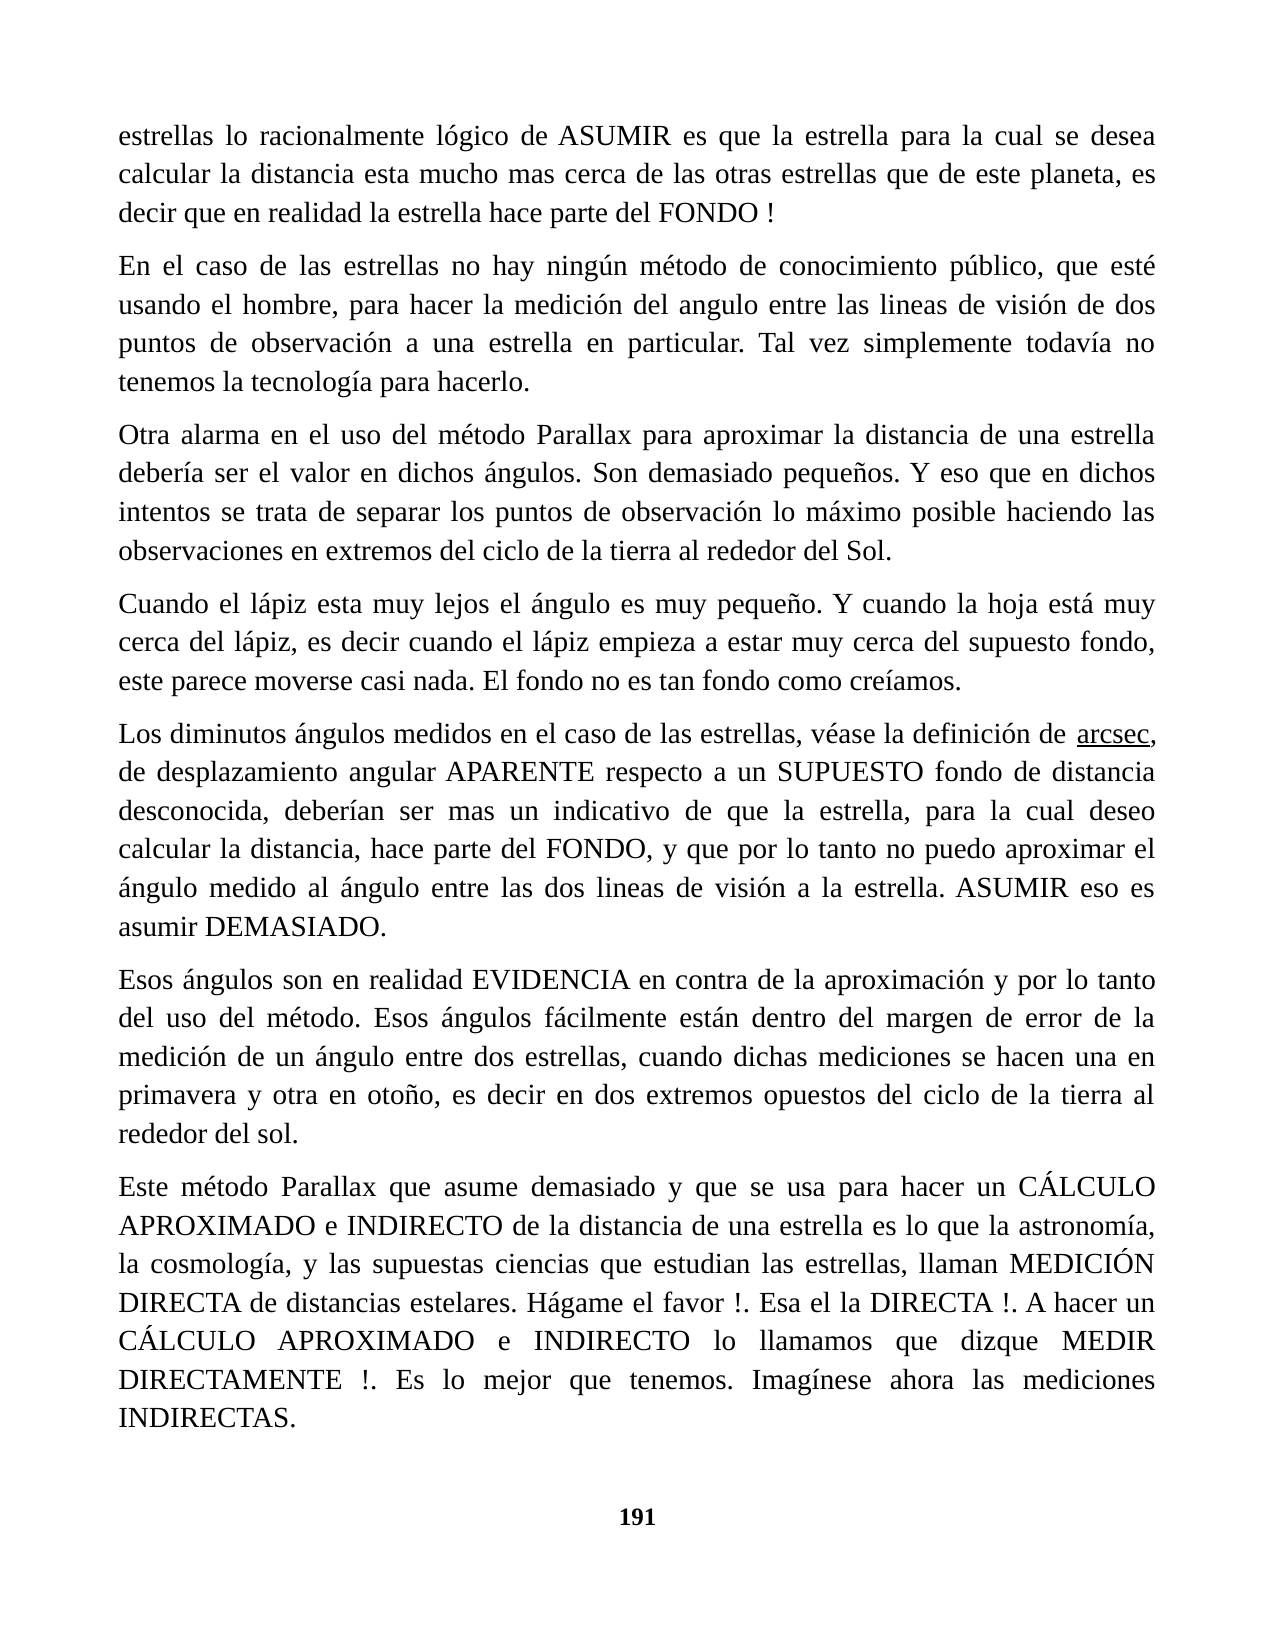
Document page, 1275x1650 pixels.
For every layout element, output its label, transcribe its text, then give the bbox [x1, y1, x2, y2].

text Esos ángulos son en realidad EVIDENCIA en contra de la aproximación y por lo tanto del uso del método. Esos ángulos fácilmente están dentro del margen de error de la medición de un ángulo entre dos estrellas, cuando dichas mediciones se hacen una en primavera y otra en otoño, es decir en dos extremos opuestos del ciclo de la tierra al rededor del sol. [118, 962, 1157, 1149]
text Los diminutos ángulos medidos en el caso de las estrellas, véase la definición de arcsec, de desplazamiento angular APARENTE respecto a un SUPUESTO fondo de distancia desconocida, deberían ser mas un indicativo de que la estrella, para la cual deseo calcular la distancia, hace parte del FONDO, y que por lo tanto no puedo aproximar el ángulo medido al ángulo entre las dos lineas de visión a la estrella. ASUMIR eso es asumir DEMASIADO. [118, 716, 1157, 942]
text Este método Parallax que asume demasiado y que se usa para hacer un CÁLCULO APROXIMADO e INDIRECTO de la distancia de una estrella es lo que la astronomía, la cosmología, y las supuestas ciencias que estudian las estrellas, llaman MEDICIÓN DIRECTA de distancias estelares. Hágame el favor !. Esa el la DIRECTA !. A hacer un CÁLCULO APROXIMADO e INDIRECTO lo llamamos que dizque MEDIR DIRECTAMENTE !. Es lo mejor que tenemos. Imagínese ahora las mediciones INDIRECTAS. [118, 1169, 1157, 1434]
text En el caso de las estrellas no hay ningún método de conocimiento público, que esté usando el hombre, para hacer la medición del angulo entre las lineas de visión de dos puntos de observación a una estrella en particular. Tal vez simplemente todavía no tenemos la tecnología para hacerlo. [118, 248, 1157, 397]
text Cuando el lápiz esta muy lejos el ángulo es muy pequeño. Y cuando la hoja está muy cerca del lápiz, es decir cuando el lápiz empieza a estar muy cerca del supuesto fondo, este parece moverse casi nada. El fondo no es tan fondo como creíamos. [118, 586, 1157, 696]
text estrellas lo racionalmente lógico de ASUMIR es que la estrella para la cual se desea calcular la distancia esta mucho mas cerca de las otras estrellas que de este planeta, es decir que en realidad la estrella hace parte del FONDO ! [118, 118, 1157, 229]
text Otra alarma en el uso del método Parallax para aproximar la distancia de una estrella debería ser el valor en dichos ángulos. Son demasiado pequeños. Y eso que en dichos intentos se trata de separar los puntos de observación lo máximo posible haciendo las observaciones en extremos del ciclo de la tierra al rededor del Sol. [118, 417, 1157, 566]
